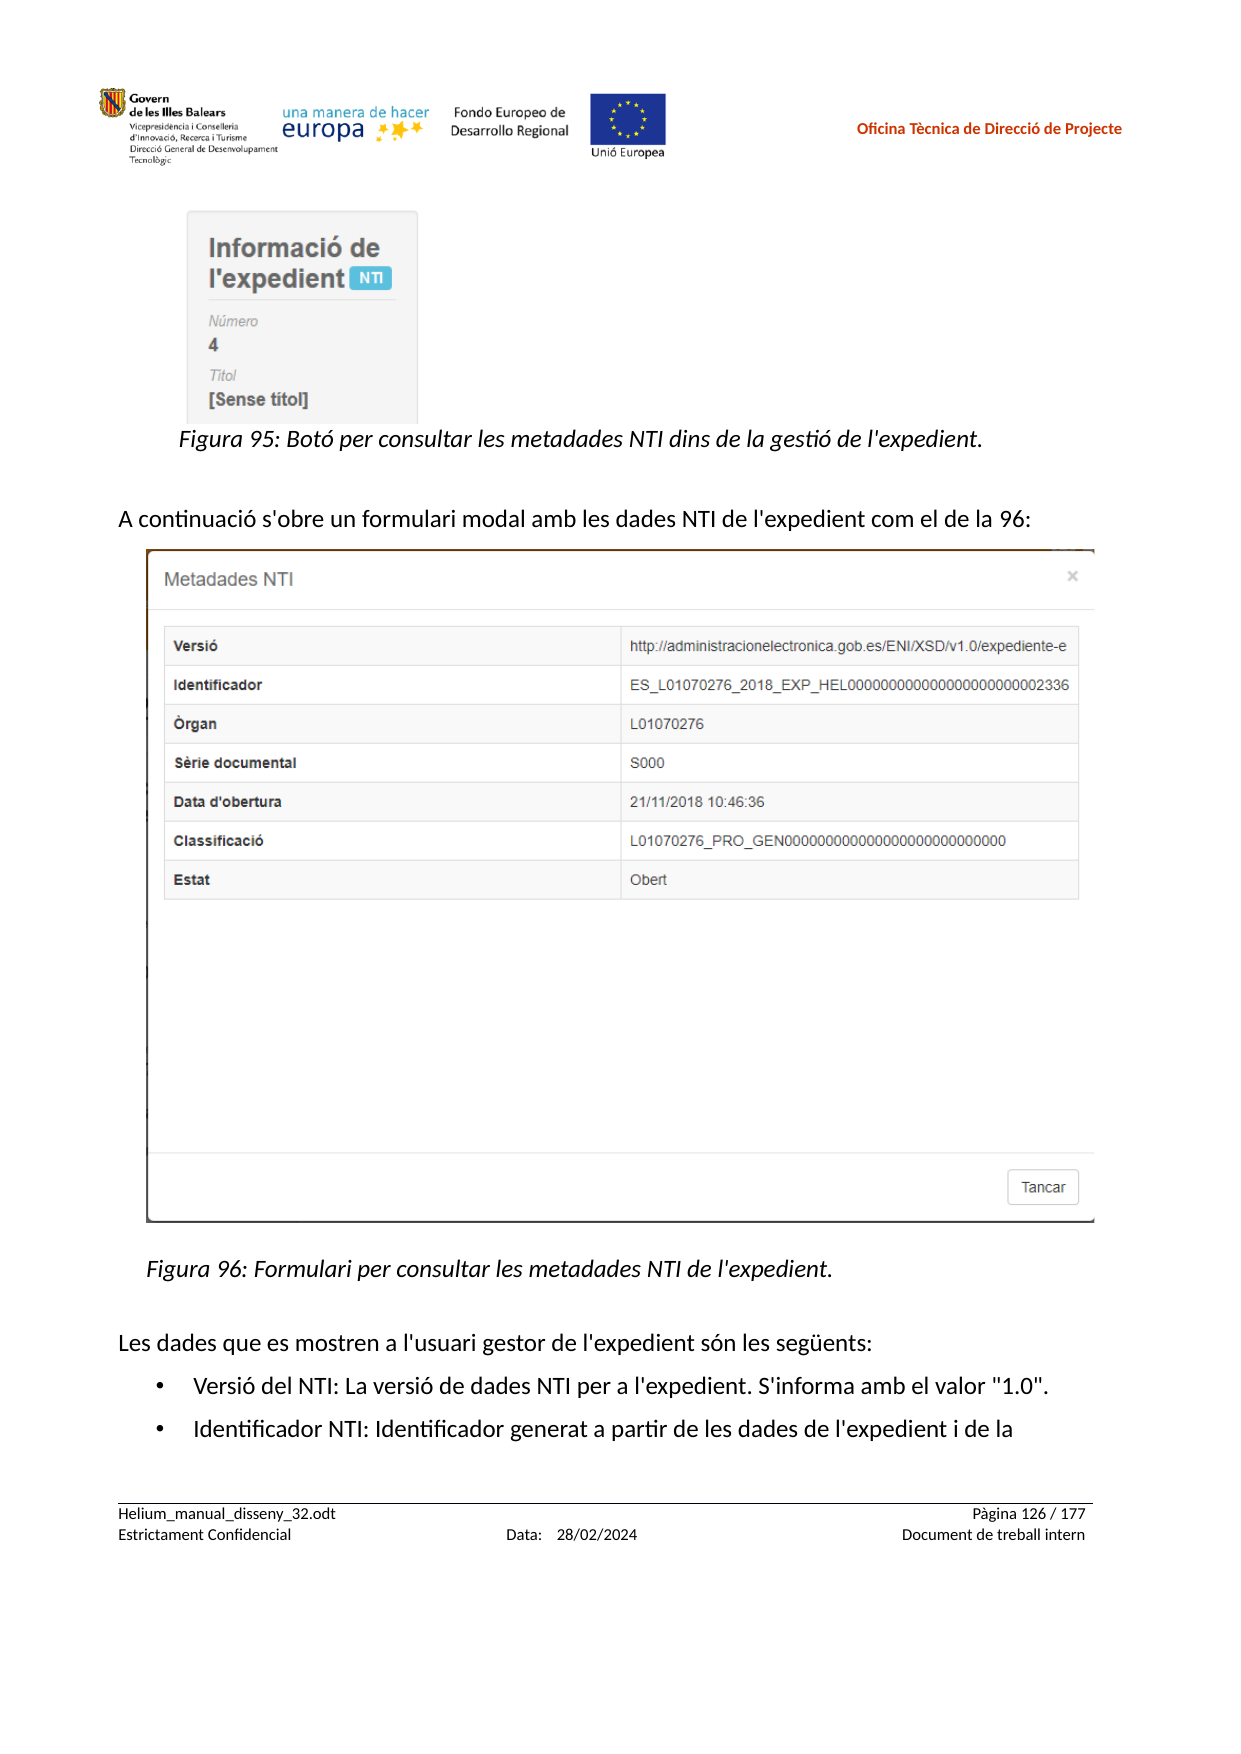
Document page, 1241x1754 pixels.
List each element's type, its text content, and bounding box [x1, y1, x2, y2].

text Figura 96: Formulari per consultar les metadades NTI de l'expedient. [146, 1223, 1094, 1284]
text A continuació s'obre un formulari modal amb les dades NTI de l'expedient com el de la 96: [118, 503, 1122, 533]
picture [146, 549, 1095, 1223]
list Versió del NTI: La versió de dades NTI per a l'expedient. S'informa amb el valor "1.0". [156, 1370, 1122, 1401]
list Identificador NTI: Identificador generat a partir de les dades de l'expedient i de la [156, 1413, 1122, 1444]
text Figura 95: Botó per consultar les metadades NTI dins de la gestió de l'expedient. [179, 421, 1037, 454]
picture [99, 87, 668, 166]
picture [178, 205, 428, 424]
text Les dades que es mostren a l'usuari gestor de l'expedient són les següents: [118, 1327, 1122, 1358]
